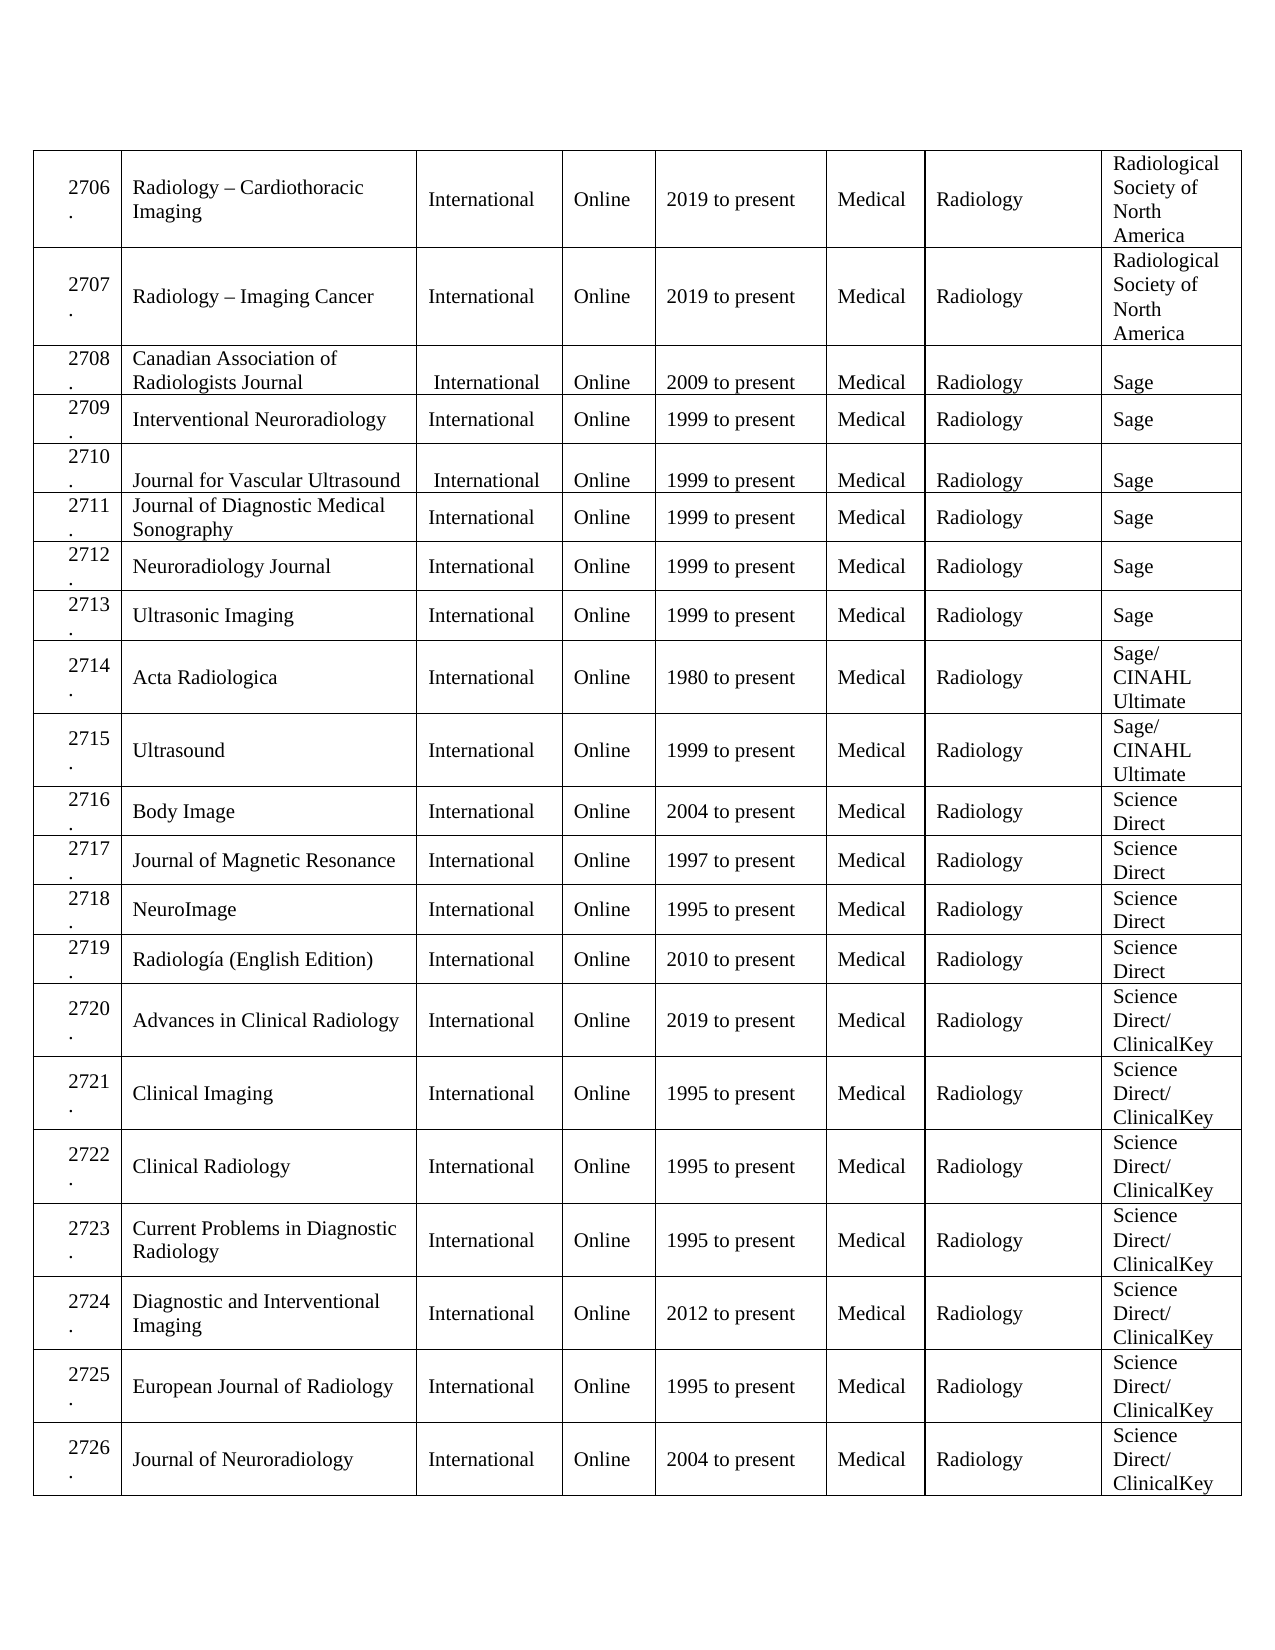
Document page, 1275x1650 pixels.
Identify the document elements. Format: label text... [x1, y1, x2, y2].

table_cell Medical [827, 984, 924, 1056]
table_cell [34, 1204, 121, 1276]
table_cell Medical [827, 542, 924, 590]
table_cell 2019 to present [656, 248, 826, 344]
table_cell 2019 to present [656, 984, 826, 1056]
table_cell [34, 1057, 121, 1129]
table_cell Radiology – Cardiothoracic Imaging [122, 151, 416, 247]
table_cell 1995 to present [656, 885, 826, 933]
table_cell Radiology [926, 248, 1101, 344]
table_cell Medical [827, 1130, 924, 1202]
table_cell International [417, 836, 562, 884]
table_cell Online [563, 1277, 655, 1349]
table_cell Medical [827, 836, 924, 884]
table_cell Online [563, 248, 655, 344]
table_cell International [417, 935, 562, 983]
table_cell [34, 641, 121, 713]
table_cell 1995 to present [656, 1130, 826, 1202]
table_cell Sage [1102, 346, 1241, 394]
table_cell Radiology – Imaging Cancer [122, 248, 416, 344]
table_cell Radiology [926, 395, 1101, 443]
table_cell Online [563, 836, 655, 884]
table_cell Online [563, 714, 655, 786]
table_cell 2004 to present [656, 1423, 826, 1495]
table_cell [34, 935, 121, 983]
table_cell Science Direct [1102, 836, 1241, 884]
table_cell International [417, 346, 562, 394]
table_cell International [417, 1130, 562, 1202]
table_cell 1999 to present [656, 591, 826, 639]
table_cell International [417, 395, 562, 443]
table_cell [34, 1423, 121, 1495]
table_cell [34, 591, 121, 639]
table_cell Radiology [926, 542, 1101, 590]
table_cell Medical [827, 346, 924, 394]
table_cell Medical [827, 493, 924, 541]
table_cell International [417, 542, 562, 590]
table_cell Radiology [926, 935, 1101, 983]
table_cell Radiology [926, 1204, 1101, 1276]
table_cell [34, 885, 121, 933]
table_cell International [417, 1204, 562, 1276]
table_cell Science Direct/ ClinicalKey [1102, 1423, 1241, 1495]
table_cell Online [563, 395, 655, 443]
table_cell Radiology [926, 885, 1101, 933]
table_cell Medical [827, 714, 924, 786]
table_cell Clinical Radiology [122, 1130, 416, 1202]
table_cell Science Direct [1102, 935, 1241, 983]
table_cell International [417, 714, 562, 786]
table_cell Radiology [926, 1423, 1101, 1495]
table_cell International [417, 984, 562, 1056]
table_cell Online [563, 493, 655, 541]
table_cell Medical [827, 248, 924, 344]
table_cell Medical [827, 1277, 924, 1349]
table_cell Journal of Neuroradiology [122, 1423, 416, 1495]
table_cell Online [563, 641, 655, 713]
table_cell Radiology [926, 1057, 1101, 1129]
table_cell Science Direct/ ClinicalKey [1102, 984, 1241, 1056]
table_cell Radiology [926, 714, 1101, 786]
table_cell Radiology [926, 836, 1101, 884]
table_cell Journal for Vascular Ultrasound [122, 444, 416, 492]
table_cell Radiology [926, 346, 1101, 394]
table_cell Medical [827, 395, 924, 443]
table_cell International [417, 151, 562, 247]
table_cell [34, 1277, 121, 1349]
table_cell International [417, 1057, 562, 1129]
table_cell Sage [1102, 444, 1241, 492]
table_cell Sage [1102, 542, 1241, 590]
table_cell 1980 to present [656, 641, 826, 713]
table_cell Medical [827, 787, 924, 835]
table_cell Canadian Association of Radiologists Journal [122, 346, 416, 394]
table_cell International [417, 1277, 562, 1349]
table_cell Sage [1102, 591, 1241, 639]
table_cell Science Direct/ ClinicalKey [1102, 1350, 1241, 1422]
table_cell Online [563, 591, 655, 639]
table_cell Interventional Neuroradiology [122, 395, 416, 443]
table_cell Sage [1102, 493, 1241, 541]
table_cell International [417, 248, 562, 344]
table_cell 1999 to present [656, 542, 826, 590]
table_cell Neuroradiology Journal [122, 542, 416, 590]
table_cell 1999 to present [656, 395, 826, 443]
table_cell 2009 to present [656, 346, 826, 394]
table_cell Body Image [122, 787, 416, 835]
table_cell Radiology [926, 1277, 1101, 1349]
table_cell 1999 to present [656, 444, 826, 492]
table_cell Journal of Diagnostic Medical Sonography [122, 493, 416, 541]
table_cell [34, 395, 121, 443]
table_cell Clinical Imaging [122, 1057, 416, 1129]
table_cell Sage [1102, 395, 1241, 443]
table_cell International [417, 493, 562, 541]
table_cell European Journal of Radiology [122, 1350, 416, 1422]
table_cell Online [563, 935, 655, 983]
table_cell NeuroImage [122, 885, 416, 933]
table_cell Science Direct [1102, 787, 1241, 835]
table_cell Ultrasonic Imaging [122, 591, 416, 639]
table_cell Radiology [926, 151, 1101, 247]
table_cell Medical [827, 1057, 924, 1129]
table_cell Online [563, 542, 655, 590]
table_cell [34, 248, 121, 344]
table_cell Radiology [926, 591, 1101, 639]
table_cell 1999 to present [656, 714, 826, 786]
table_cell [34, 1130, 121, 1202]
table_cell Radiology [926, 641, 1101, 713]
table_cell Science Direct/ ClinicalKey [1102, 1204, 1241, 1276]
table_cell International [417, 885, 562, 933]
table_cell Online [563, 1423, 655, 1495]
table_cell [34, 151, 121, 247]
table_cell Online [563, 787, 655, 835]
table_cell International [417, 787, 562, 835]
table_cell Medical [827, 444, 924, 492]
table_cell [34, 493, 121, 541]
table_cell Online [563, 1130, 655, 1202]
table_cell 2010 to present [656, 935, 826, 983]
table_cell [34, 714, 121, 786]
table_cell International [417, 591, 562, 639]
table_cell Medical [827, 1350, 924, 1422]
table_cell Medical [827, 591, 924, 639]
table_cell Online [563, 151, 655, 247]
table_cell Radiology [926, 984, 1101, 1056]
table_cell Radiology [926, 787, 1101, 835]
table_cell Acta Radiologica [122, 641, 416, 713]
table_cell Sage/CINAHL Ultimate [1102, 641, 1241, 713]
table_cell Radiology [926, 1350, 1101, 1422]
table_cell 2004 to present [656, 787, 826, 835]
table_cell International [417, 1350, 562, 1422]
table_cell Online [563, 346, 655, 394]
table_cell 1995 to present [656, 1350, 826, 1422]
table_cell Medical [827, 1423, 924, 1495]
table_cell Journal of Magnetic Resonance [122, 836, 416, 884]
table_cell 2019 to present [656, 151, 826, 247]
table_cell Science Direct/ ClinicalKey [1102, 1130, 1241, 1202]
table_cell Radiología (English Edition) [122, 935, 416, 983]
table_cell Medical [827, 885, 924, 933]
table_cell Online [563, 885, 655, 933]
table_cell Science Direct/ ClinicalKey [1102, 1277, 1241, 1349]
table_cell Medical [827, 935, 924, 983]
table_cell 2012 to present [656, 1277, 826, 1349]
table_cell 1997 to present [656, 836, 826, 884]
table_cell Radiology [926, 493, 1101, 541]
table_cell [34, 1350, 121, 1422]
table_cell Medical [827, 151, 924, 247]
table_cell [34, 542, 121, 590]
table_cell International [417, 444, 562, 492]
table_cell [34, 346, 121, 394]
table_cell 1995 to present [656, 1204, 826, 1276]
table_cell Medical [827, 1204, 924, 1276]
table_cell 1999 to present [656, 493, 826, 541]
table_cell [34, 984, 121, 1056]
table_cell Radiological Society of North America [1102, 151, 1241, 247]
table_cell Advances in Clinical Radiology [122, 984, 416, 1056]
table_cell Online [563, 1057, 655, 1129]
table_cell Science Direct [1102, 885, 1241, 933]
table_cell Radiology [926, 444, 1101, 492]
table_cell Science Direct/ ClinicalKey [1102, 1057, 1241, 1129]
table_cell Radiology [926, 1130, 1101, 1202]
table_cell Online [563, 1204, 655, 1276]
table_cell Medical [827, 641, 924, 713]
table_cell Online [563, 984, 655, 1056]
table_cell International [417, 1423, 562, 1495]
table_cell Current Problems in Diagnostic Radiology [122, 1204, 416, 1276]
table_cell Ultrasound [122, 714, 416, 786]
table_cell 1995 to present [656, 1057, 826, 1129]
table_cell Sage/CINAHL Ultimate [1102, 714, 1241, 786]
table_cell International [417, 641, 562, 713]
table_cell [34, 787, 121, 835]
table_cell Online [563, 444, 655, 492]
table_cell Radiological Society of North America [1102, 248, 1241, 344]
table_cell [34, 444, 121, 492]
table_cell Diagnostic and Interventional Imaging [122, 1277, 416, 1349]
table_cell [34, 836, 121, 884]
table_cell Online [563, 1350, 655, 1422]
